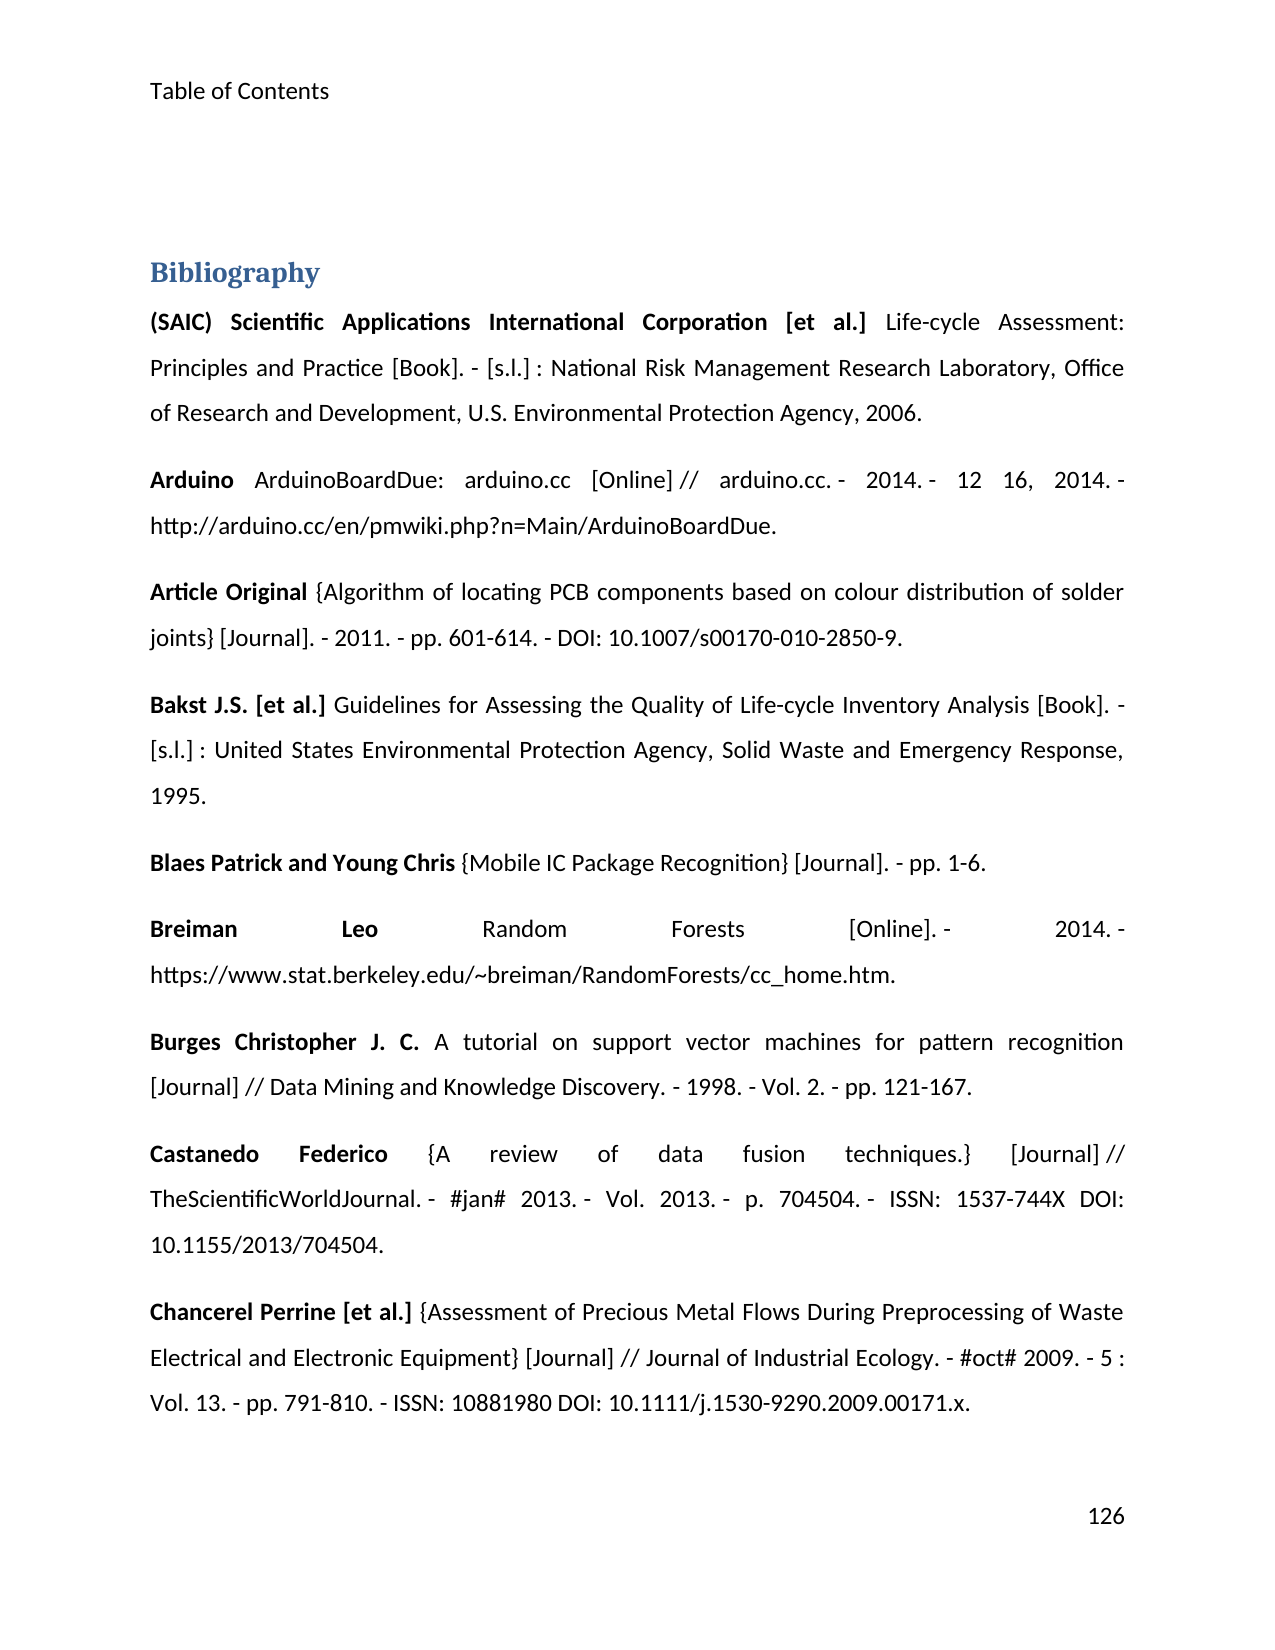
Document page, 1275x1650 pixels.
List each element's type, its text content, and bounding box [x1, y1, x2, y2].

text Arduino ArduinoBoardDue: arduino.cc [Online] // arduino.cc. - 2014. - 12 16, 2014. - http://arduino.cc/en/pmwiki.php?n=Main/ArduinoBoardDue. [150, 464, 1125, 540]
text Article Original {Algorithm of locating PCB components based on colour distribution of solder joints} [Journal]. - 2011. - pp. 601-614. - DOI: 10.1007/s00170-010-2850-9. [150, 576, 1125, 653]
text Burges Christopher J. C. A tutorial on support vector machines for pattern recognition [Journal] // Data Mining and Knowledge Discovery. - 1998. - Vol. 2. - pp. 121-167. [150, 1026, 1125, 1102]
text Castanedo Federico {A review of data fusion techniques.} [Journal] // TheScientificWorldJournal. - #jan# 2013. - Vol. 2013. - p. 704504. - ISSN: 1537-744X DOI: 10.1155/2013/704504. [150, 1138, 1125, 1260]
subtitle Bibliography [150, 256, 1125, 289]
text Bakst J.S. [et al.] Guidelines for Assessing the Quality of Life-cycle Inventory Analysis [Book]. - [s.l.] : United States Environmental Protection Agency, Solid Waste and Emergency Response, 1995. [150, 689, 1125, 811]
text Chancerel Perrine [et al.] {Assessment of Precious Metal Flows During Preprocessing of Waste Electrical and Electronic Equipment} [Journal] // Journal of Industrial Ecology. - #oct# 2009. - 5 : Vol. 13. - pp. 791-810. - ISSN: 10881980 DOI: 10.1111/j.1530-9290.2009.00171.x. [150, 1296, 1125, 1418]
text Blaes Patrick and Young Chris {Mobile IC Package Recognition} [Journal]. - pp. 1-6. [150, 847, 1125, 877]
text (SAIC) Scientific Applications International Corporation [et al.] Life-cycle Assessment: Principles and Practice [Book]. - [s.l.] : National Risk Management Research Laboratory, Office of Research and Development, U.S. Environmental Protection Agency, 2006. [150, 306, 1125, 428]
text Breiman Leo Random Forests [Online]. - 2014. - https://www.stat.berkeley.edu/~breiman/RandomForests/cc_home.htm. [150, 913, 1125, 989]
